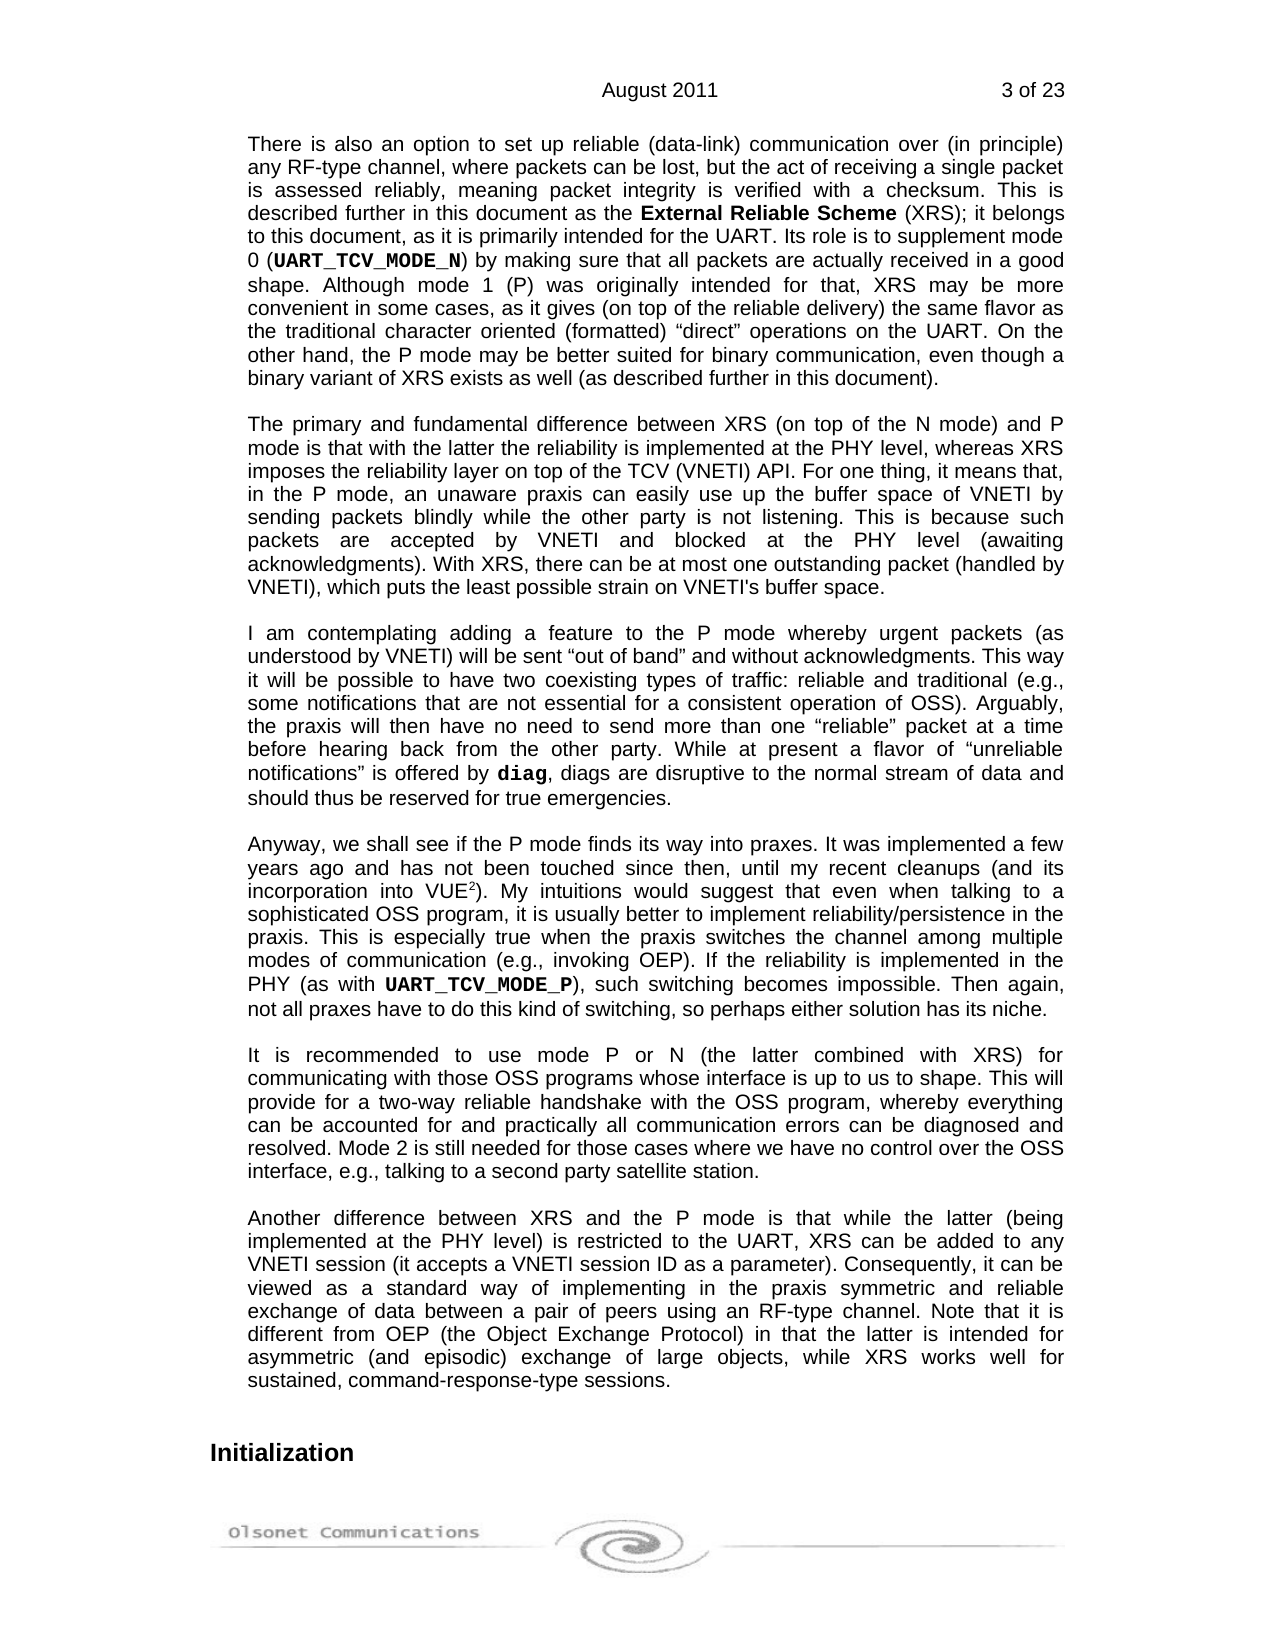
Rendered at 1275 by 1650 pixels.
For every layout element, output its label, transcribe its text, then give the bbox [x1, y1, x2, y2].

text Another difference between XRS and the P mode is that while the latter (being implemented at the PHY level) is restricted to the UART, XRS can be added to any VNETI session (it accepts a VNETI session ID as a parameter). Consequently, it can be viewed as a standard way of implementing in the praxis symmetric and reliable exchange of data between a pair of peers using an RF-type channel. Note that it is different from OEP (the Object Exchange Protocol) in that the latter is intended for asymmetric (and episodic) exchange of large objects, while XRS works well for sustained, command-response-type sessions. [247, 1206, 1065, 1392]
text Anyway, we shall see if the P mode finds its way into praxes. It was implemented a few years ago and has not been touched since then, until my recent cleanups (and its incorporation into VUE2). My intuitions would suggest that even when talking to a sophisticated OSS program, it is usually better to implement reliability/persistence in the praxis. This is especially true when the praxis switches the channel among multiple modes of communication (e.g., invoking OEP). If the reliability is implemented in the PHY (as with UART_TCV_MODE_P), such switching becomes impossible. Then again, not all praxes have to do this kind of switching, so perhaps either solution has its niche. [247, 833, 1065, 1021]
text The primary and fundamental difference between XRS (on top of the N mode) and P mode is that with the latter the reliability is implemented at the PHY level, whereas XRS imposes the reliability layer on top of the TCV (VNETI) API. For one thing, it means that, in the P mode, an unaware praxis can easily use up the buffer space of VNETI by sending packets blindly while the other party is not listening. This is because such packets are accepted by VNETI and blocked at the PHY level (awaiting acknowledgments). With XRS, there can be at most one outstanding packet (handled by VNETI), which puts the least possible strain on VNETI's buffer space. [247, 413, 1065, 599]
picture [210, 1504, 1065, 1596]
text It is recommended to use mode P or N (the latter combined with XRS) for communicating with those OSS programs whose interface is up to us to shape. This will provide for a two-way reliable handshake with the OSS program, whereby everything can be accounted for and practically all communication errors can be diagnosed and resolved. Mode 2 is still needed for those cases where we have no control over the OSS interface, e.g., talking to a second party satellite station. [247, 1044, 1065, 1183]
text There is also an option to set up reliable (data-link) communication over (in principle) any RF-type channel, where packets can be lost, but the act of receiving a single packet is assessed reliably, meaning packet integrity is verified with a checksum. This is described further in this document as the External Reliable Scheme (XRS); it belongs to this document, as it is primarily intended for the UART. Its role is to supplement mode 0 (UART_TCV_MODE_N) by making sure that all packets are actually received in a good shape. Although mode 1 (P) was originally intended for that, XRS may be more convenient in some cases, as it gives (on top of the reliable delivery) the same flavor as the traditional character oriented (formatted) “direct” operations on the UART. On the other hand, the P mode may be better suited for binary communication, even though a binary variant of XRS exists as well (as described further in this document). [247, 132, 1065, 389]
subtitle Initialization [210, 1439, 1065, 1467]
text I am contemplating adding a feature to the P mode whereby urgent packets (as understood by VNETI) will be sent “out of band” and without acknowledgments. This way it will be possible to have two coexisting types of traffic: reliable and traditional (e.g., some notifications that are not essential for a consistent operation of OSS). Arguably, the praxis will then have no need to send more than one “reliable” packet at a time before hearing back from the other party. While at present a flavor of “unreliable notifications” is offered by diag, diags are disruptive to the normal stream of data and should thus be reserved for true emergencies. [247, 622, 1065, 809]
